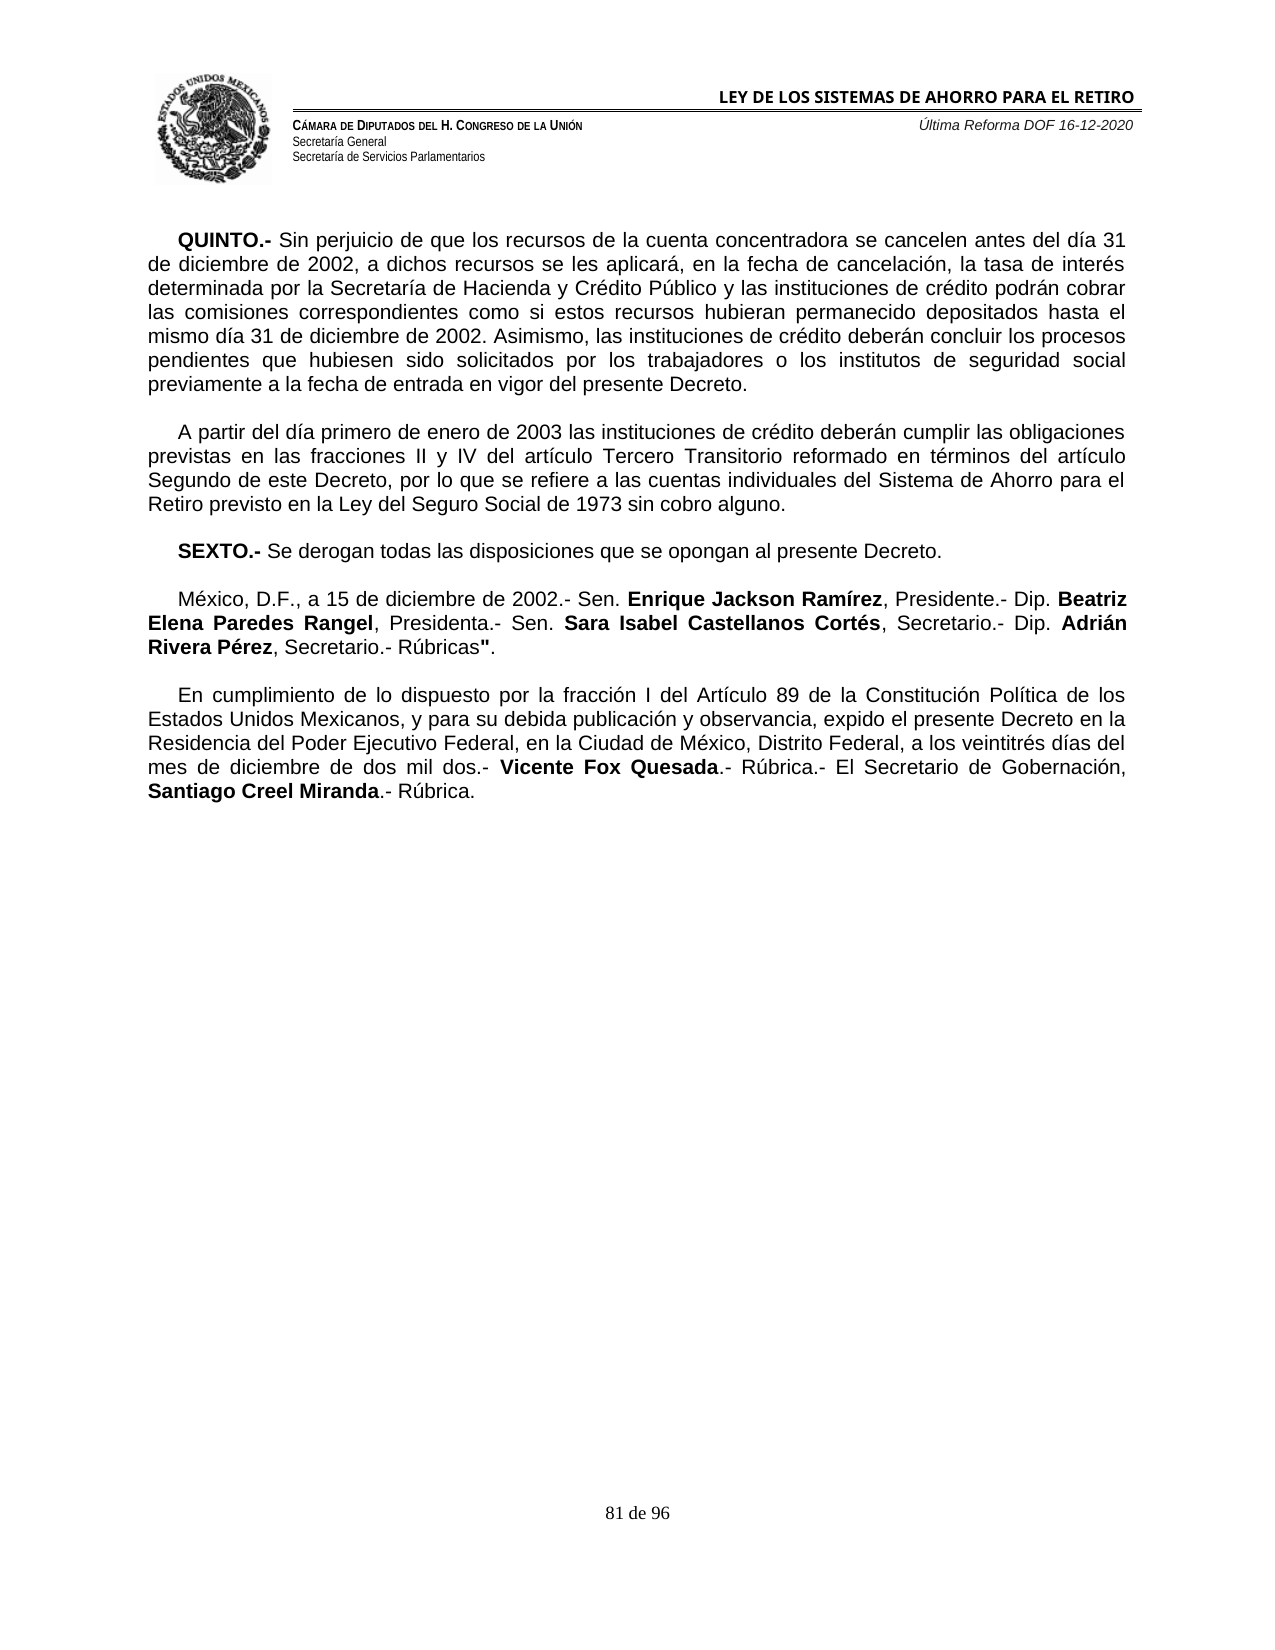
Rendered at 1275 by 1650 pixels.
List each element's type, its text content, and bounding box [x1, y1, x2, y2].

text SEXTO.- Se derogan todas las disposiciones que se opongan al presente Decreto. [148, 539, 1127, 563]
text México, D.F., a 15 de diciembre de 2002.- Sen. Enrique Jackson Ramírez, Presidente.- Dip. Beatriz Elena Paredes Rangel, Presidenta.- Sen. Sara Isabel Castellanos Cortés, Secretario.- Dip. Adrián Rivera Pérez, Secretario.- Rúbricas". [148, 587, 1127, 659]
text A partir del día primero de enero de 2003 las instituciones de crédito deberán cumplir las obligaciones previstas en las fracciones II y IV del artículo Tercero Transitorio reformado en términos del artículo Segundo de este Decreto, por lo que se refiere a las cuentas individuales del Sistema de Ahorro para el Retiro previsto en la Ley del Seguro Social de 1973 sin cobro alguno. [148, 419, 1127, 515]
text QUINTO.- Sin perjuicio de que los recursos de la cuenta concentradora se cancelen antes del día 31 de diciembre de 2002, a dichos recursos se les aplicará, en la fecha de cancelación, la tasa de interés determinada por la Secretaría de Hacienda y Crédito Público y las instituciones de crédito podrán cobrar las comisiones correspondientes como si estos recursos hubieran permanecido depositados hasta el mismo día 31 de diciembre de 2002. Asimismo, las instituciones de crédito deberán concluir los procesos pendientes que hubiesen sido solicitados por los trabajadores o los institutos de seguridad social previamente a la fecha de entrada en vigor del presente Decreto. [148, 228, 1127, 396]
text En cumplimiento de lo dispuesto por la fracción I del Artículo 89 de la Constitución Política de los Estados Unidos Mexicanos, y para su debida publicación y observancia, expido el presente Decreto en la Residencia del Poder Ejecutivo Federal, en la Ciudad de México, Distrito Federal, a los veintitrés días del mes de diciembre de dos mil dos.- Vicente Fox Quesada.- Rúbrica.- El Secretario de Gobernación, Santiago Creel Miranda.- Rúbrica. [148, 683, 1127, 803]
